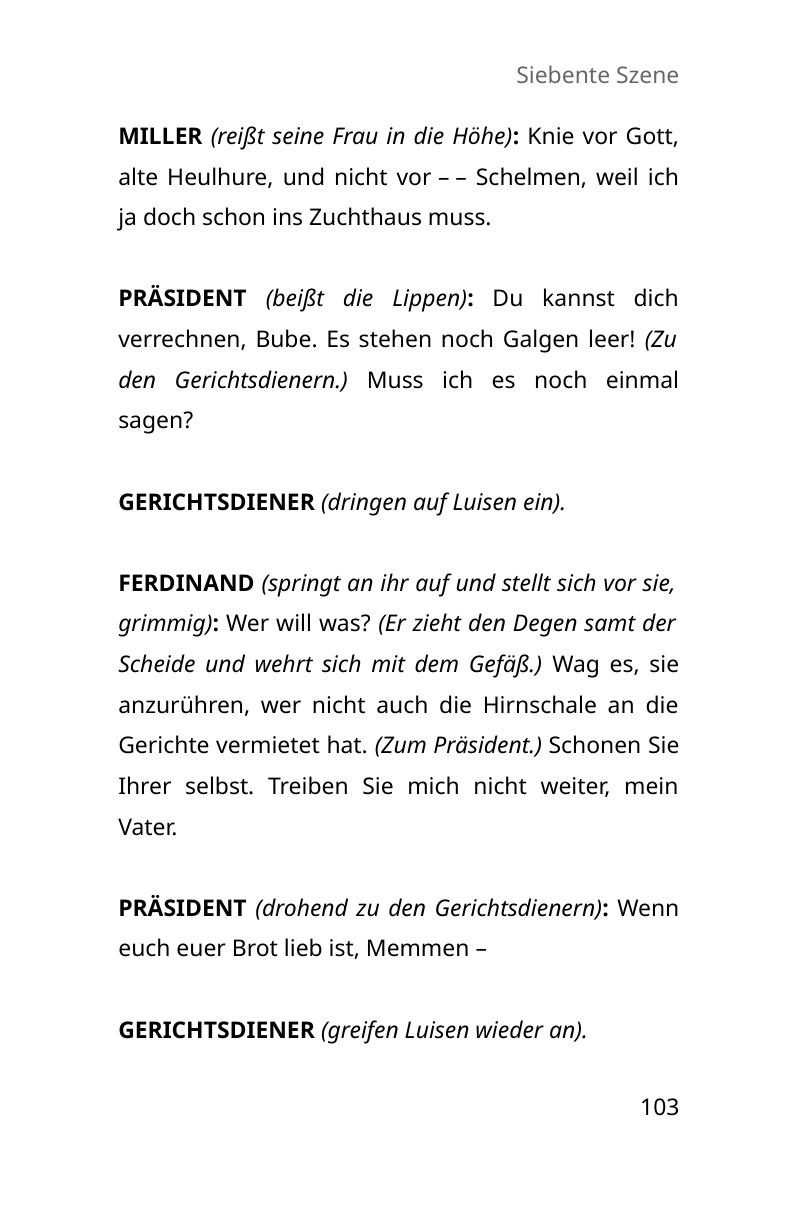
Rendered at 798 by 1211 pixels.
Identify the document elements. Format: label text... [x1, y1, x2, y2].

text PRÄSIDENT (drohend zu den Gerichtsdienern): Wenn euch euer Brot lieb ist, Memmen – [118, 863, 679, 963]
text MILLER (reißt seine Frau in die Höhe): Knie vor Gott, alte Heulhure, und nicht vor – – Schelmen, weil ich ja doch schon ins Zuchthaus muss. [118, 120, 679, 232]
text GERICHTSDIENER (greifen Luisen wieder an). [118, 985, 679, 1045]
text FERDINAND (springt an ihr auf und stellt sich vor sie, grimmig): Wer will was? (Er zieht den Degen samt der Scheide und wehrt sich mit dem Gefäß.) Wag es, sie anzurühren, wer nicht auch die Hirnschale an die Gerichte vermietet hat. (Zum Präsident.) Schonen Sie Ihrer selbst. Treiben Sie mich nicht weiter, mein Vater. [118, 538, 679, 842]
text GERICHTSDIENER (dringen auf Luisen ein). [118, 457, 679, 517]
text PRÄSIDENT (beißt die Lippen): Du kannst dich verrechnen, Bube. Es stehen noch Galgen leer! (Zu den Gerichtsdienern.) Muss ich es noch einmal sagen? [118, 253, 679, 435]
